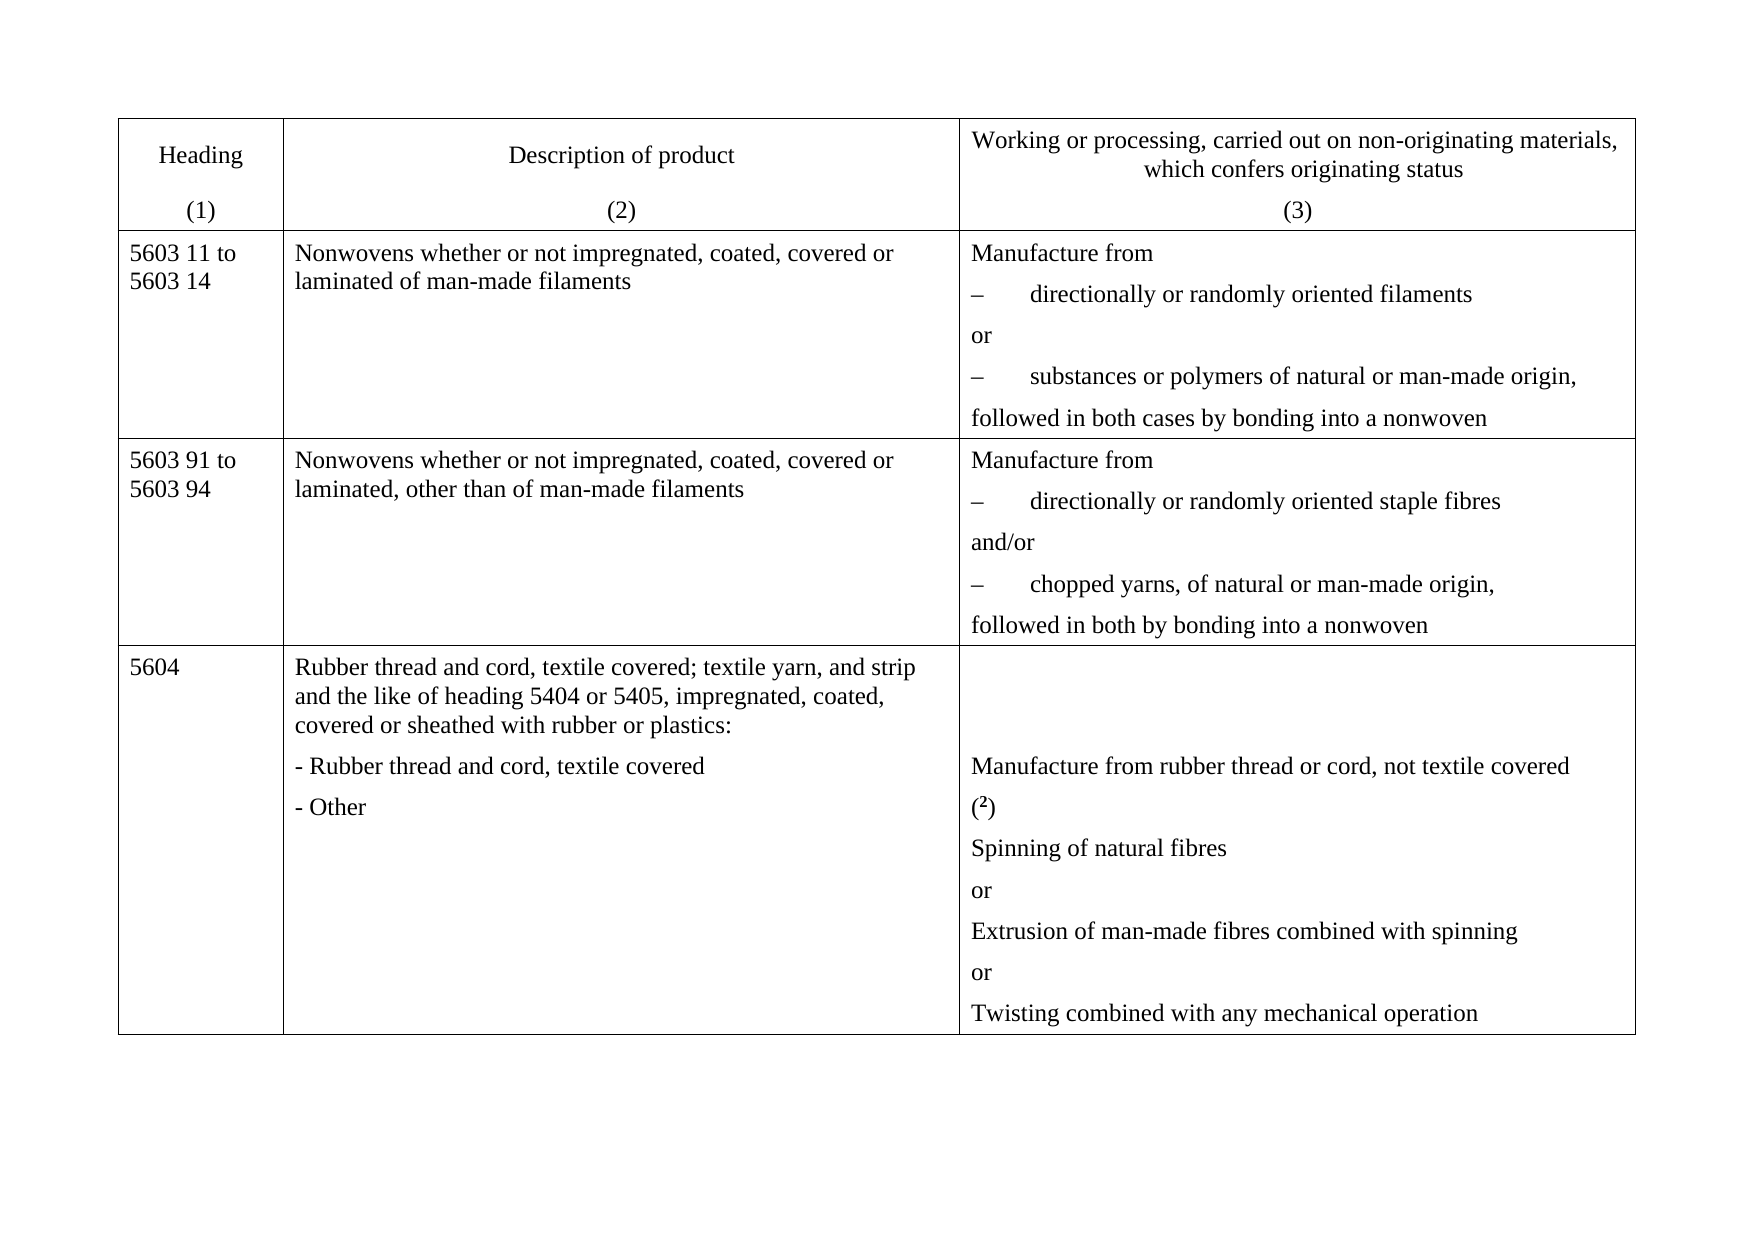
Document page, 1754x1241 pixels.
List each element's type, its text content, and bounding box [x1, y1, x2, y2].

table_cell (2) Spinning of natural fibres or Extrusion of man-made fibres combined with spinning or Twisting combined with any mechanical operation [960, 786, 1635, 1033]
table_cell Manufacture from – directionally or randomly oriented filaments or – substances or polymers of natural or man-made origin, followed in both cases by bonding into a nonwoven [960, 231, 1635, 438]
table_cell [119, 745, 283, 786]
table_cell [119, 786, 283, 1033]
table_cell - Other [284, 786, 959, 1033]
table_cell (1) [119, 189, 283, 230]
table_cell Nonwovens whether or not impregnated, coated, covered or laminated of man-made filaments [284, 231, 959, 438]
table_cell Manufacture from rubber thread or cord, not textile covered [960, 745, 1635, 786]
table_cell - Rubber thread and cord, textile covered [284, 745, 959, 786]
table_cell [960, 646, 1635, 745]
table_header Heading [119, 119, 283, 189]
table_header Working or processing, carried out on non‑originating materials, which confers originating status [960, 119, 1635, 189]
table_cell (3) [960, 189, 1635, 230]
table_cell Rubber thread and cord, textile covered; textile yarn, and strip and the like of heading 5404 or 5405, impregnated, coated, covered or sheathed with rubber or plastics: [284, 646, 959, 745]
table_cell (2) [284, 189, 959, 230]
table_cell 5604 [119, 646, 283, 745]
table_cell Manufacture from – directionally or randomly oriented staple fibres and/or – chopped yarns, of natural or man-made origin, followed in both by bonding into a nonwoven [960, 439, 1635, 645]
table_cell Nonwovens whether or not impregnated, coated, covered or laminated, other than of man-made filaments [284, 439, 959, 645]
table_cell 5603 11 to 5603 14 [119, 231, 283, 438]
table_cell 5603 91 to 5603 94 [119, 439, 283, 645]
table_header Description of product [284, 119, 959, 189]
